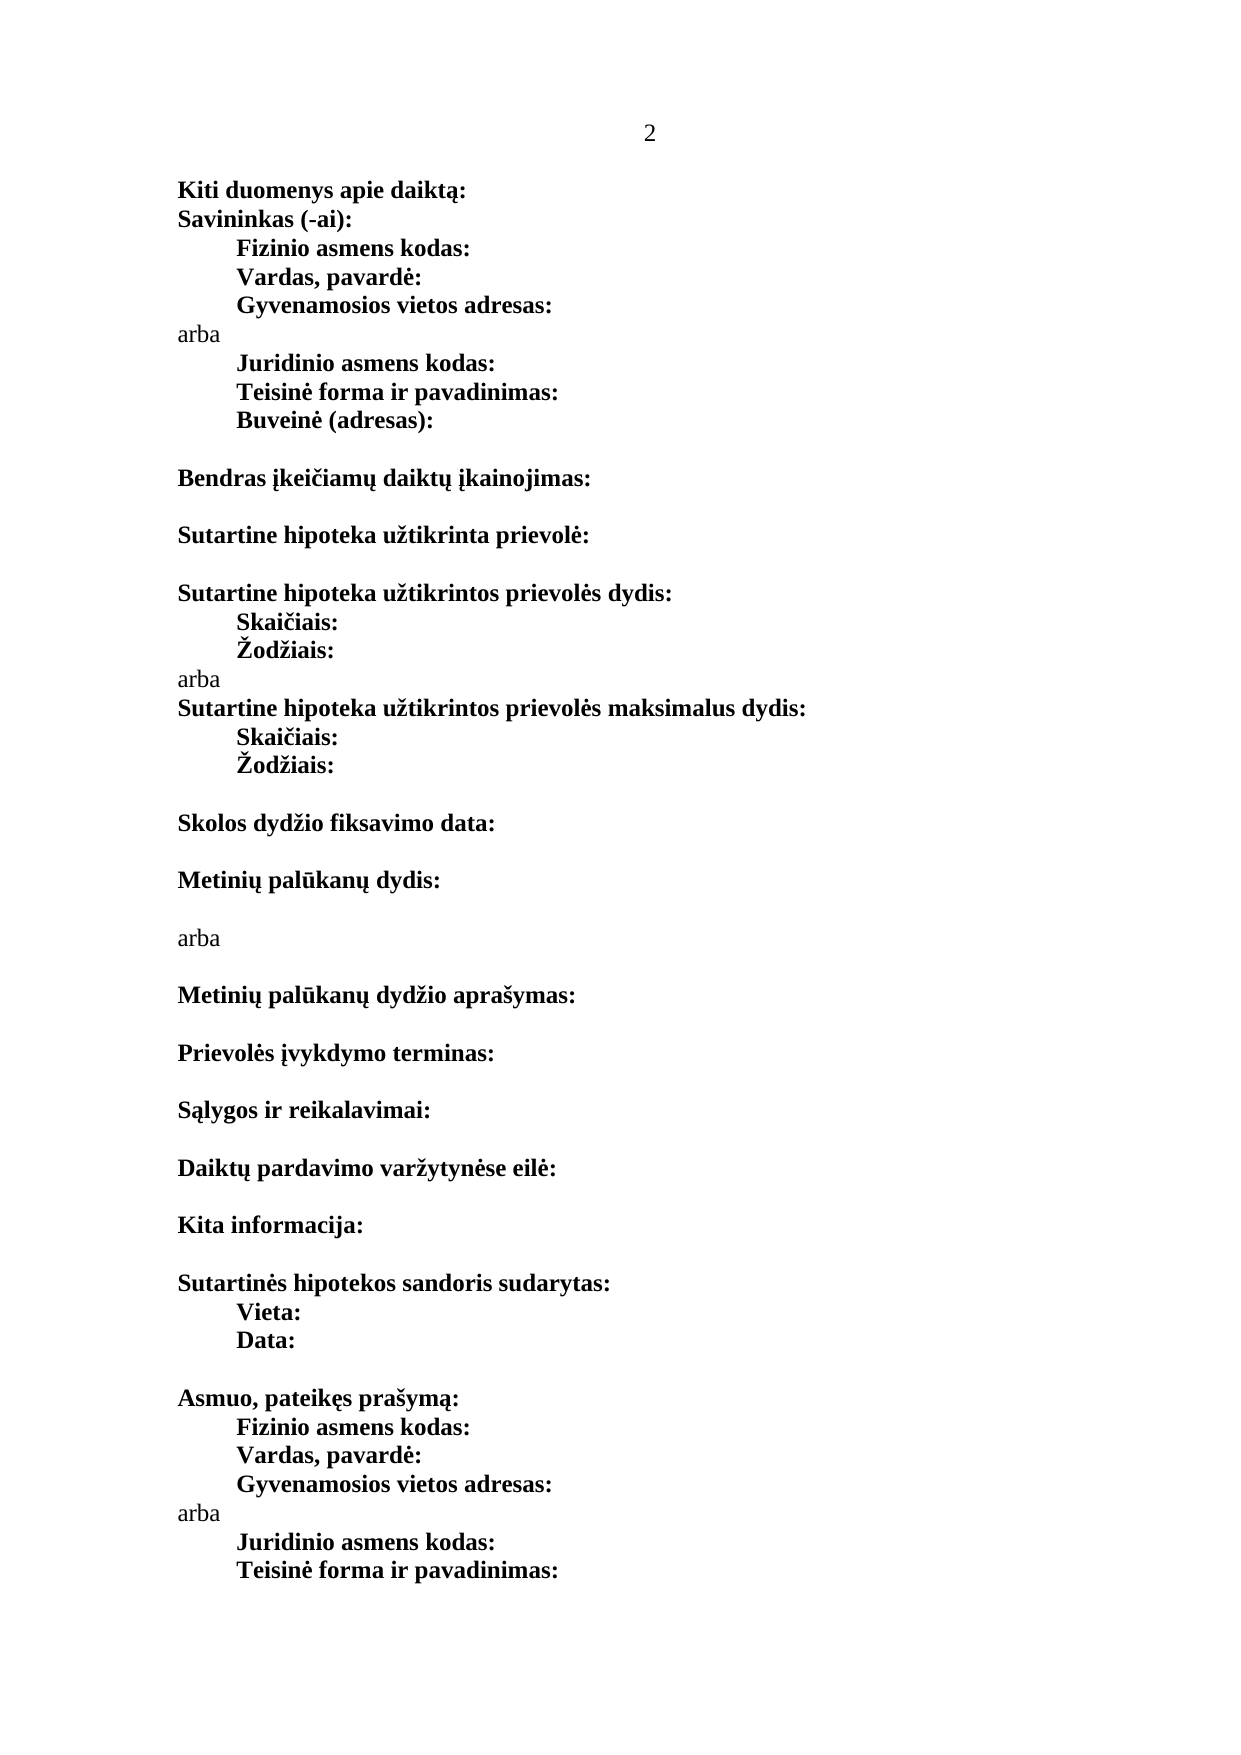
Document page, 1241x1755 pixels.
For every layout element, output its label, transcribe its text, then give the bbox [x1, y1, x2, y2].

text Buveinė (adresas): [236, 406, 1122, 434]
text Vardas, pavardė: [236, 1441, 1122, 1469]
text arba [177, 664, 1122, 693]
text Savininkas (-ai): [177, 204, 1122, 233]
text Teisinė forma ir pavadinimas: [236, 377, 1122, 406]
text arba [177, 923, 1122, 952]
text Asmuo, pateikęs prašymą: [177, 1383, 1122, 1412]
text Kita informacija: [177, 1211, 1122, 1239]
text Juridinio asmens kodas: [236, 1527, 1122, 1556]
text Gyvenamosios vietos adresas: [236, 291, 1122, 319]
text Juridinio asmens kodas: [236, 348, 1122, 377]
text Žodžiais: [236, 751, 1122, 779]
text Daiktų pardavimo varžytynėse eilė: [177, 1153, 1122, 1182]
text arba [177, 1498, 1122, 1527]
text Data: [236, 1326, 1122, 1354]
text Fizinio asmens kodas: [236, 233, 1122, 262]
text Sutartinės hipotekos sandoris sudarytas: [177, 1268, 1122, 1297]
text Fizinio asmens kodas: [236, 1412, 1122, 1441]
text arba [177, 319, 1122, 348]
text Sutartine hipoteka užtikrintos prievolės dydis: [177, 578, 1122, 607]
text Sąlygos ir reikalavimai: [177, 1096, 1122, 1124]
text Prievolės įvykdymo terminas: [177, 1038, 1122, 1067]
text Vieta: [236, 1297, 1122, 1326]
text Gyvenamosios vietos adresas: [236, 1469, 1122, 1498]
text Metinių palūkanų dydžio aprašymas: [177, 981, 1122, 1009]
text Sutartine hipoteka užtikrinta prievolė: [177, 521, 1122, 549]
text Kiti duomenys apie daiktą: [177, 176, 1122, 204]
text Žodžiais: [236, 636, 1122, 664]
text Teisinė forma ir pavadinimas: [236, 1556, 1122, 1584]
text Skaičiais: [236, 607, 1122, 636]
text Bendras įkeičiamų daiktų įkainojimas: [177, 463, 1122, 492]
text Skolos dydžio fiksavimo data: [177, 808, 1122, 837]
text Metinių palūkanų dydis: [177, 866, 1122, 894]
text Sutartine hipoteka užtikrintos prievolės maksimalus dydis: [177, 693, 1122, 722]
text Vardas, pavardė: [236, 262, 1122, 291]
text Skaičiais: [236, 722, 1122, 751]
